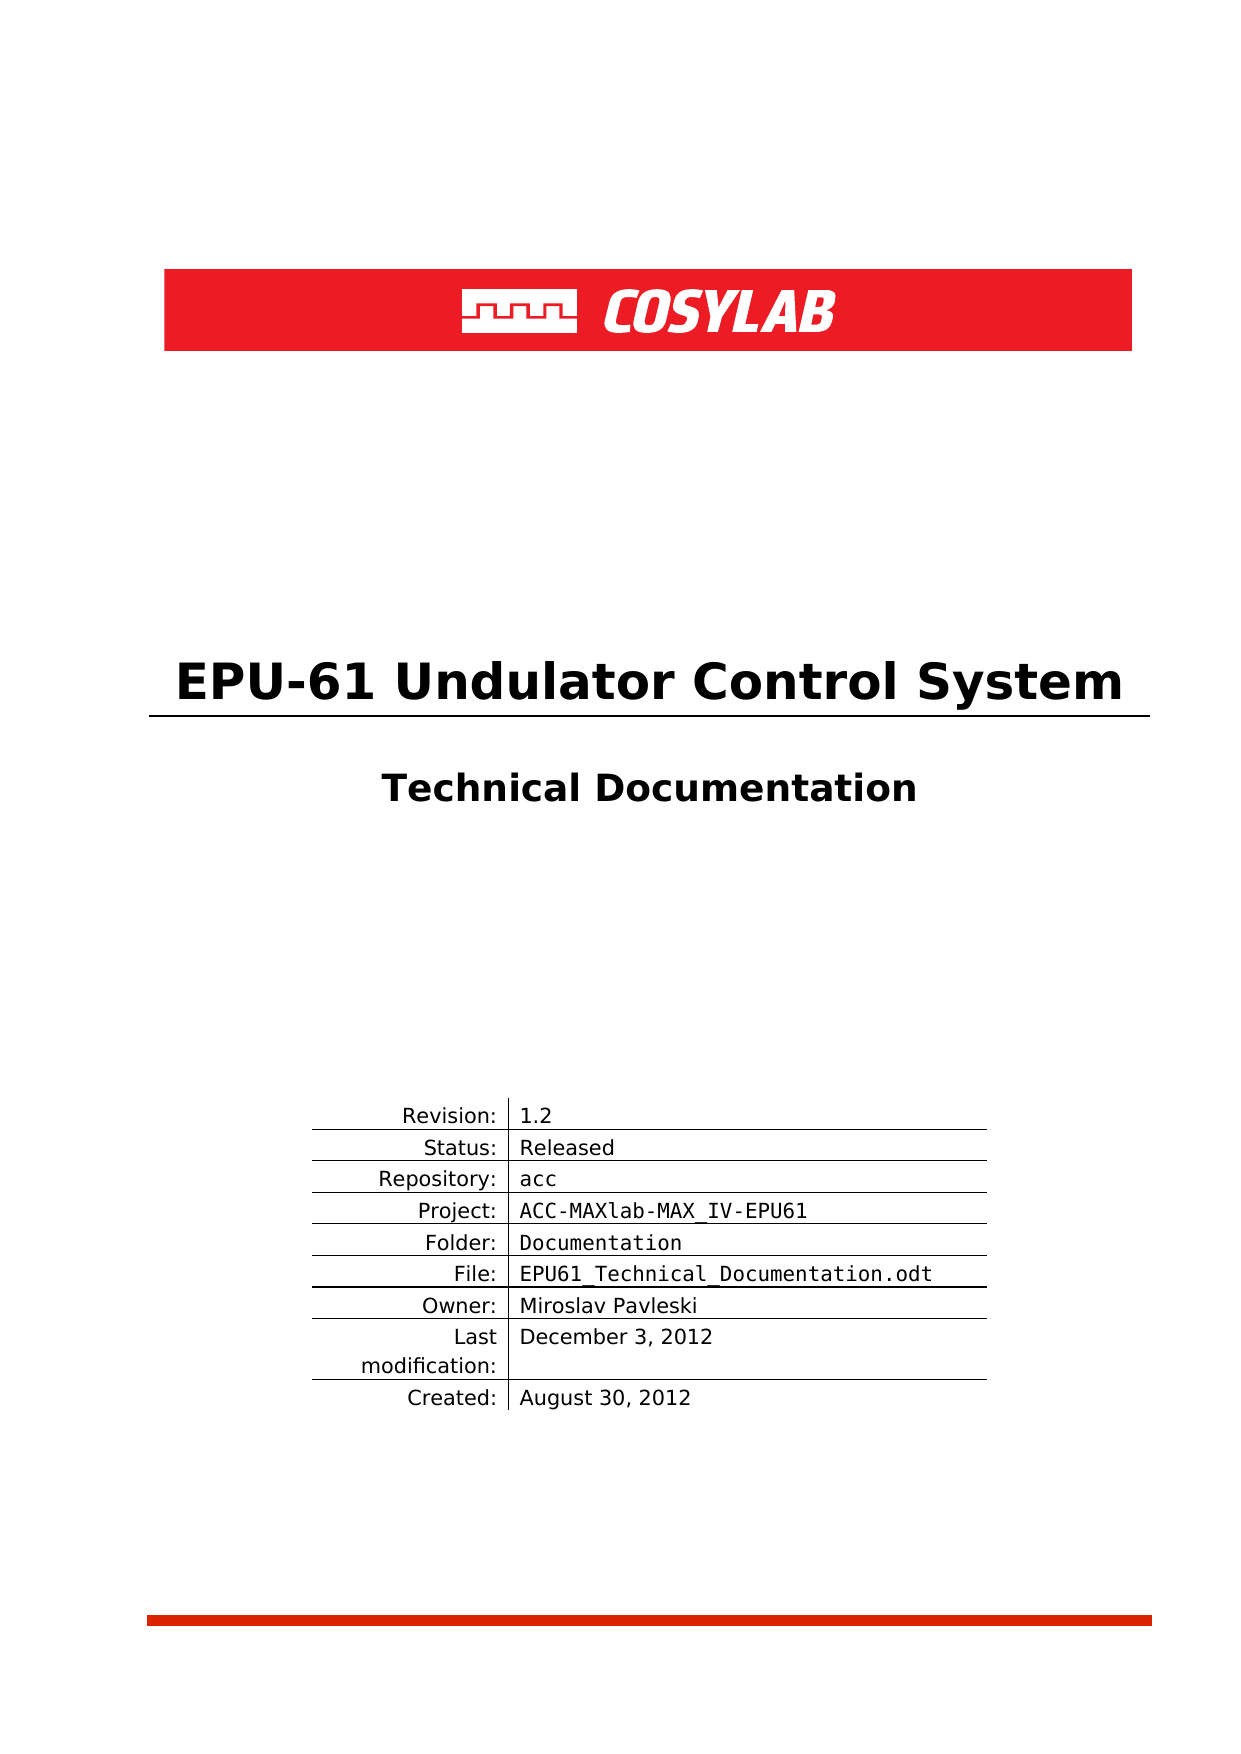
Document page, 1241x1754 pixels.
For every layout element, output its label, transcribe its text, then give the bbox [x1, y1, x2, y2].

table_cell Miroslav Pavleski [509, 1288, 987, 1318]
table_cell August 30, 2012 [509, 1380, 987, 1410]
title EPU-61 Undulator Control System [149, 653, 1150, 715]
table_cell EPU61_Technical_Documentation.odt [509, 1256, 987, 1286]
table_cell December 3, 2012 [509, 1319, 987, 1378]
table_cell Folder: [312, 1224, 508, 1255]
table_header Revision: [312, 1098, 508, 1128]
table_cell Last modification: [312, 1319, 508, 1378]
table_cell File: [312, 1256, 508, 1286]
text Technical Documentation [149, 766, 1150, 810]
table_cell Status: [312, 1130, 508, 1160]
table_cell Documentation [509, 1224, 987, 1255]
table_cell acc [509, 1161, 987, 1192]
table_cell Repository: [312, 1161, 508, 1192]
table_cell Owner: [312, 1288, 508, 1318]
table_cell Released [509, 1130, 987, 1160]
table_cell Project: [312, 1193, 508, 1223]
table_cell Created: [312, 1380, 508, 1410]
table_cell ACC-MAXlab-MAX_IV-EPU61 [509, 1193, 987, 1223]
table_header 1.2 [509, 1098, 987, 1128]
